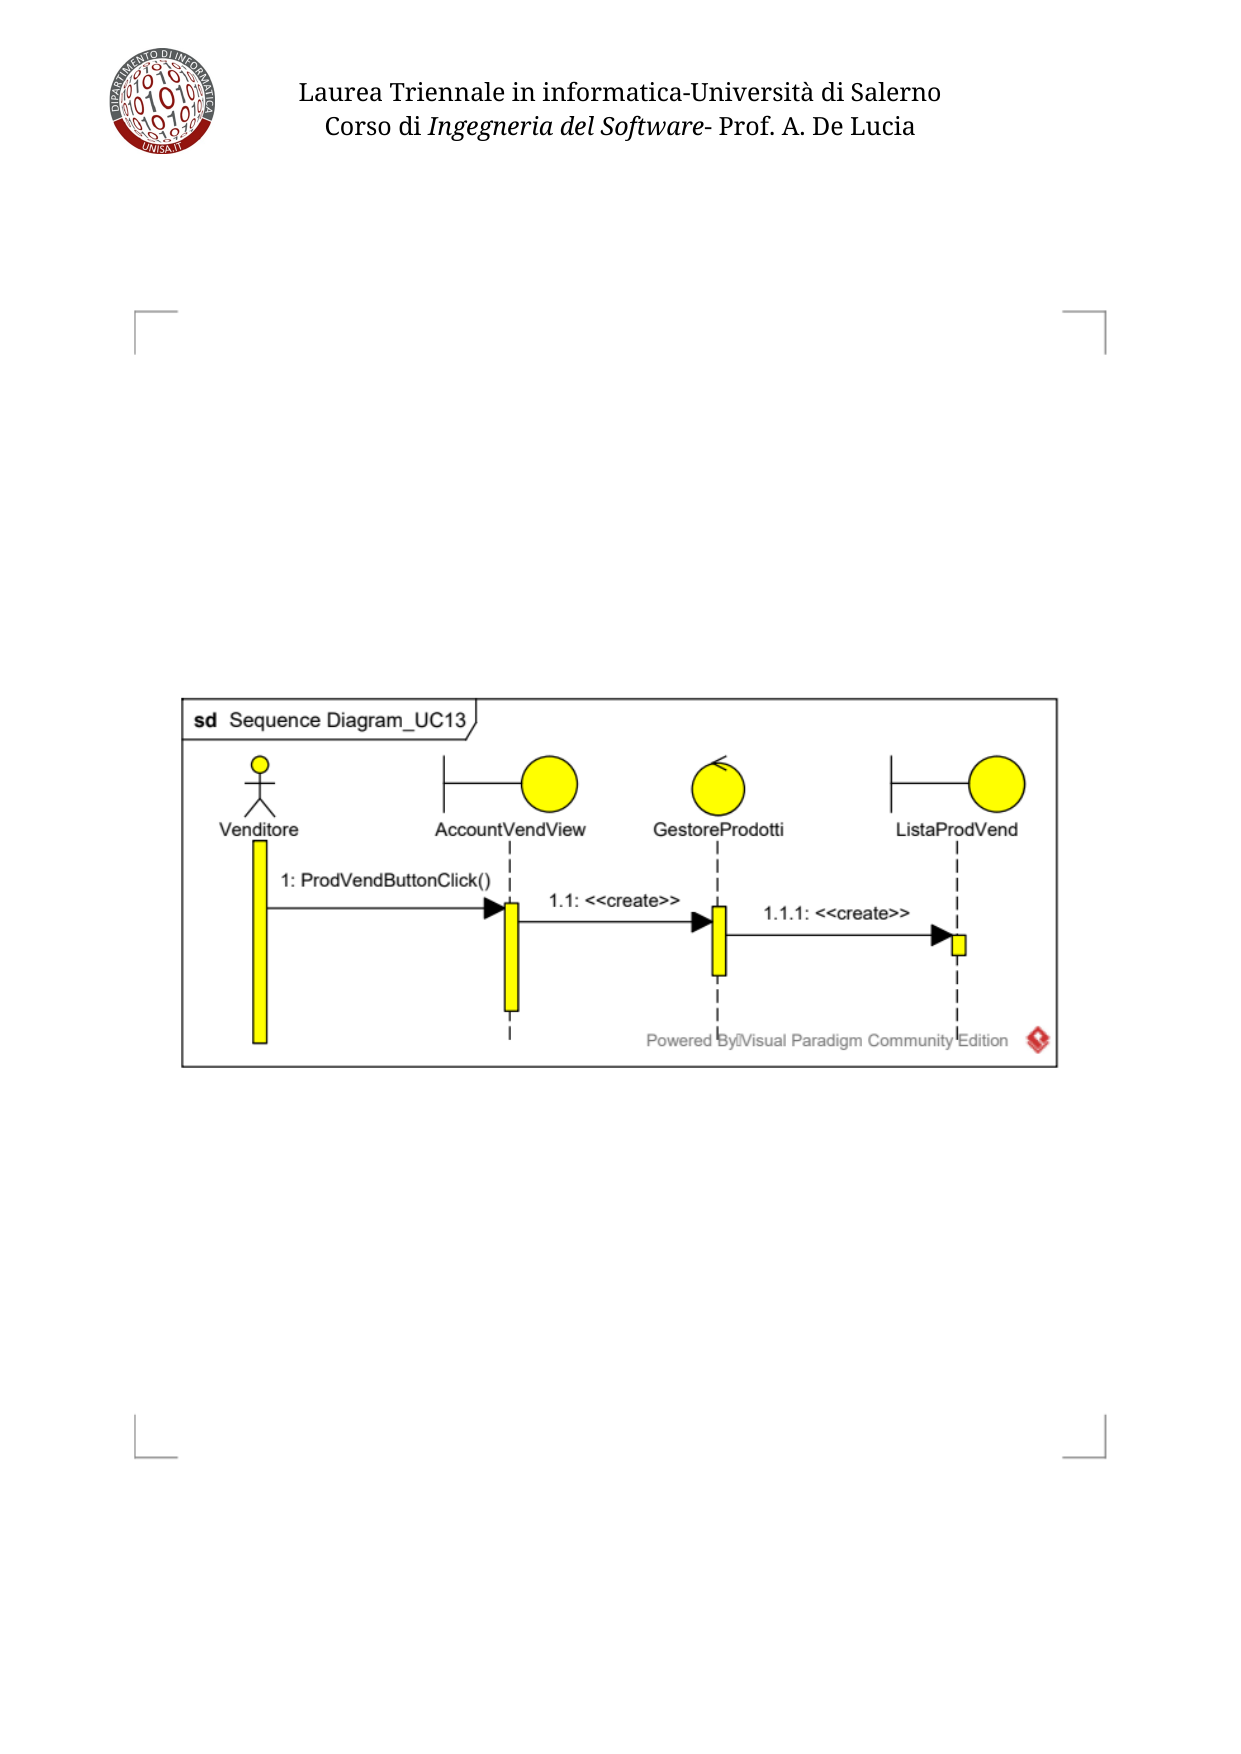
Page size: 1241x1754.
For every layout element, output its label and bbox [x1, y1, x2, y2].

picture [109, 48, 215, 154]
picture [118, 175, 1123, 1596]
